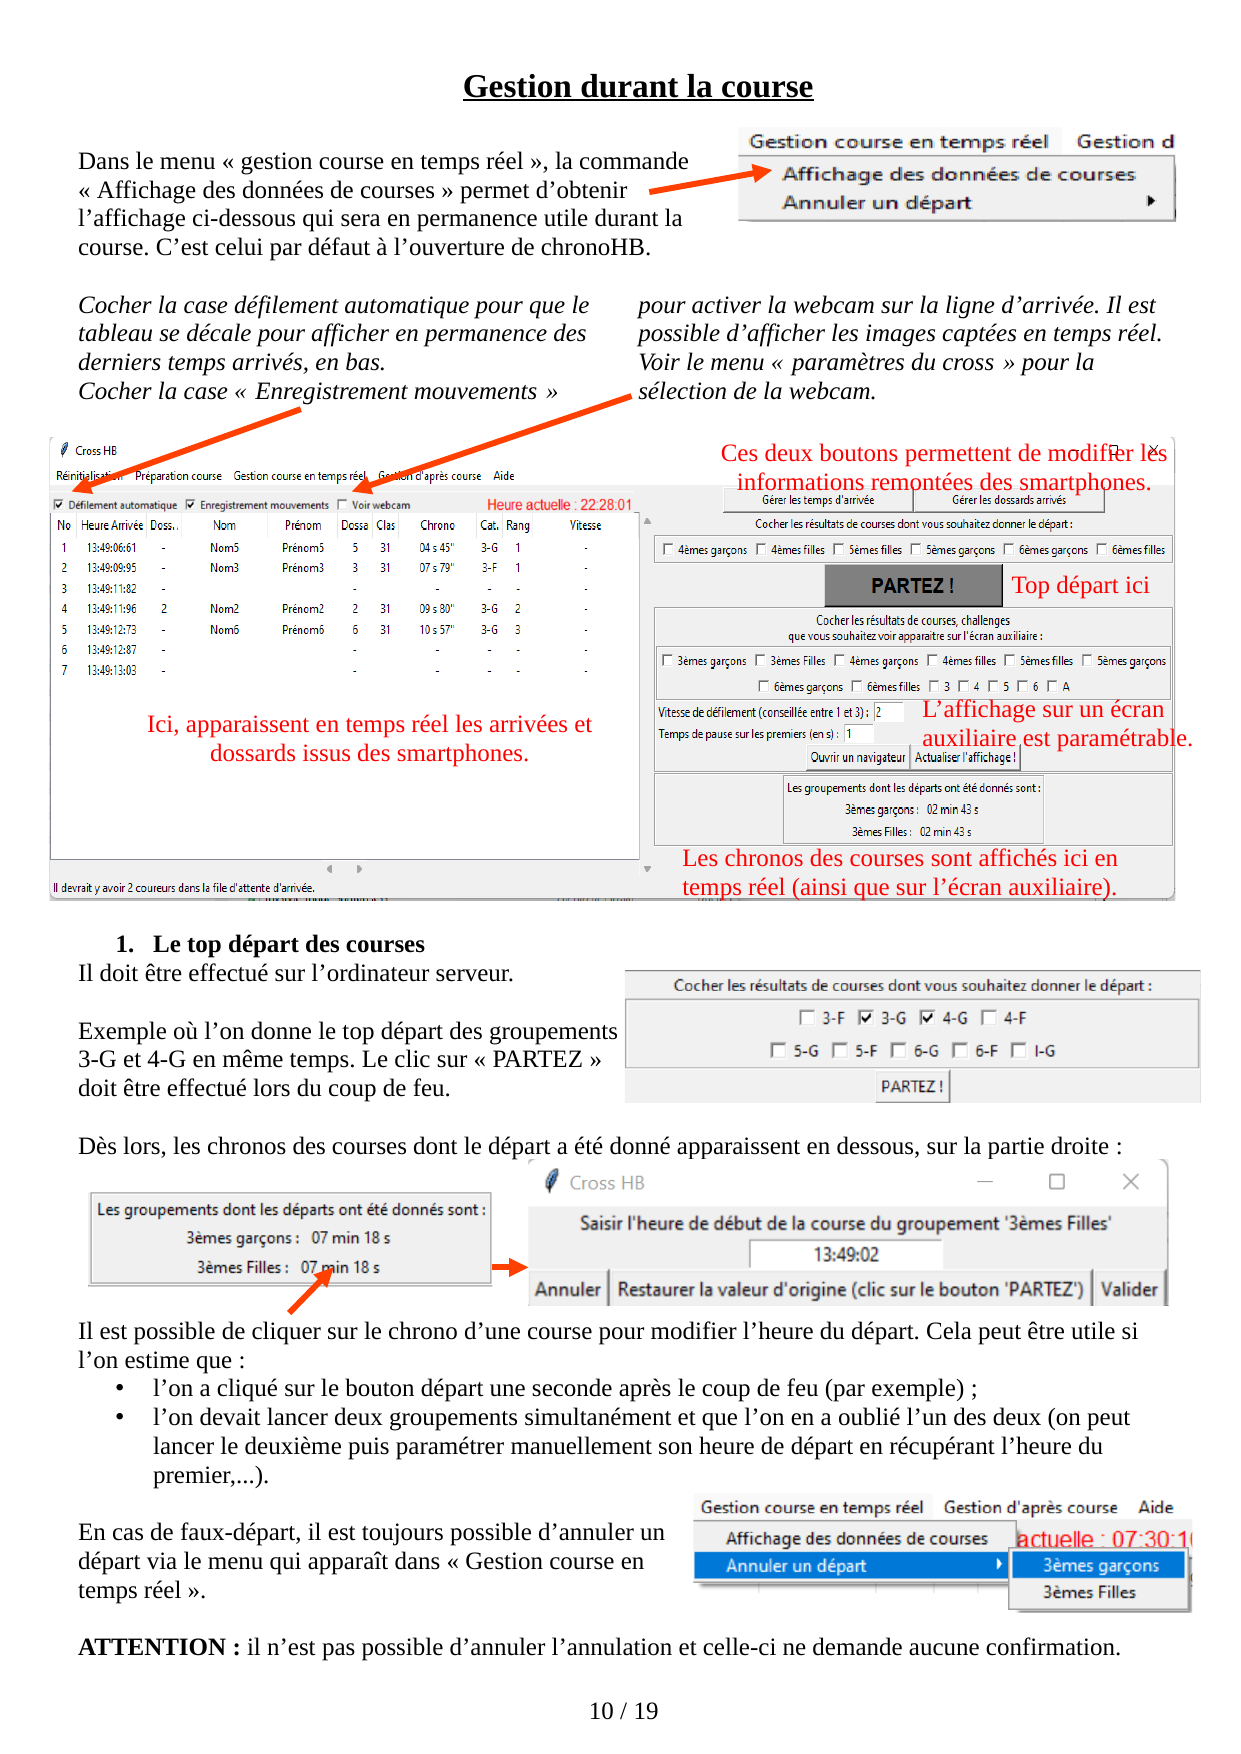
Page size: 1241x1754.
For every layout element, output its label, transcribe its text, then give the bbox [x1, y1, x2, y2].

picture [624, 970, 1201, 1103]
subtitle Gestion durant la course [107, 66, 1169, 105]
text Il est possible de cliquer sur le chrono d’une course pour modifier l’heure du départ. Cela peut être utile si l’on estime que : [78, 1316, 1169, 1373]
text ATTENTION : il n’est pas possible d’annuler l’annulation et celle-ci ne demande aucune confirmation. [78, 1632, 1169, 1661]
list l’on a cliqué sur le bouton départ une seconde après le coup de feu (par exemple) ; [115, 1373, 1169, 1402]
picture [88, 1191, 493, 1288]
text Cocher la case défilement automatique pour que le tableau se décale pour afficher en permanence des derniers temps arrivés, en bas. [78, 290, 609, 376]
text Il doit être effectué sur l’ordinateur serveur. [78, 958, 1169, 987]
picture [738, 127, 1177, 222]
text En cas de faux-départ, il est toujours possible d’annuler un départ via le menu qui apparaît dans « Gestion course en temps réel ». [78, 1517, 693, 1603]
list l’on devait lancer deux groupements simultanément et que l’on en a oublié l’un des deux (on peut lancer le deuxième puis paramétrer manuellement son heure de départ en récupérant l’heure du premier,...). [115, 1402, 1169, 1488]
text pour activer la webcam sur la ligne d’arrivée. Il est possible d’afficher les images captées en temps réel. Voir le menu « paramètres du cross » pour la sélection de la webcam. [638, 290, 1169, 405]
picture [693, 1493, 1193, 1613]
text Dès lors, les chronos des courses dont le départ a été donné apparaissent en dessous, sur la partie droite : [78, 1131, 1169, 1159]
picture [528, 1159, 1169, 1306]
text Exemple où l’on donne le top départ des groupements 3-G et 4-G en même temps. Le clic sur « PARTEZ » doit être effectué lors du coup de feu. [78, 1016, 624, 1102]
subtitle Le top départ des courses [115, 929, 1169, 958]
text Cocher la case « Enregistrement mouvements » [78, 376, 609, 405]
picture [49, 437, 1176, 901]
text Dans le menu « gestion course en temps réel », la commande « Affichage des données de courses » permet d’obtenir l’affichage ci-dessous qui sera en permanence utile durant la course. C’est celui par défaut à l’ouverture de chronoHB. [78, 146, 1169, 261]
